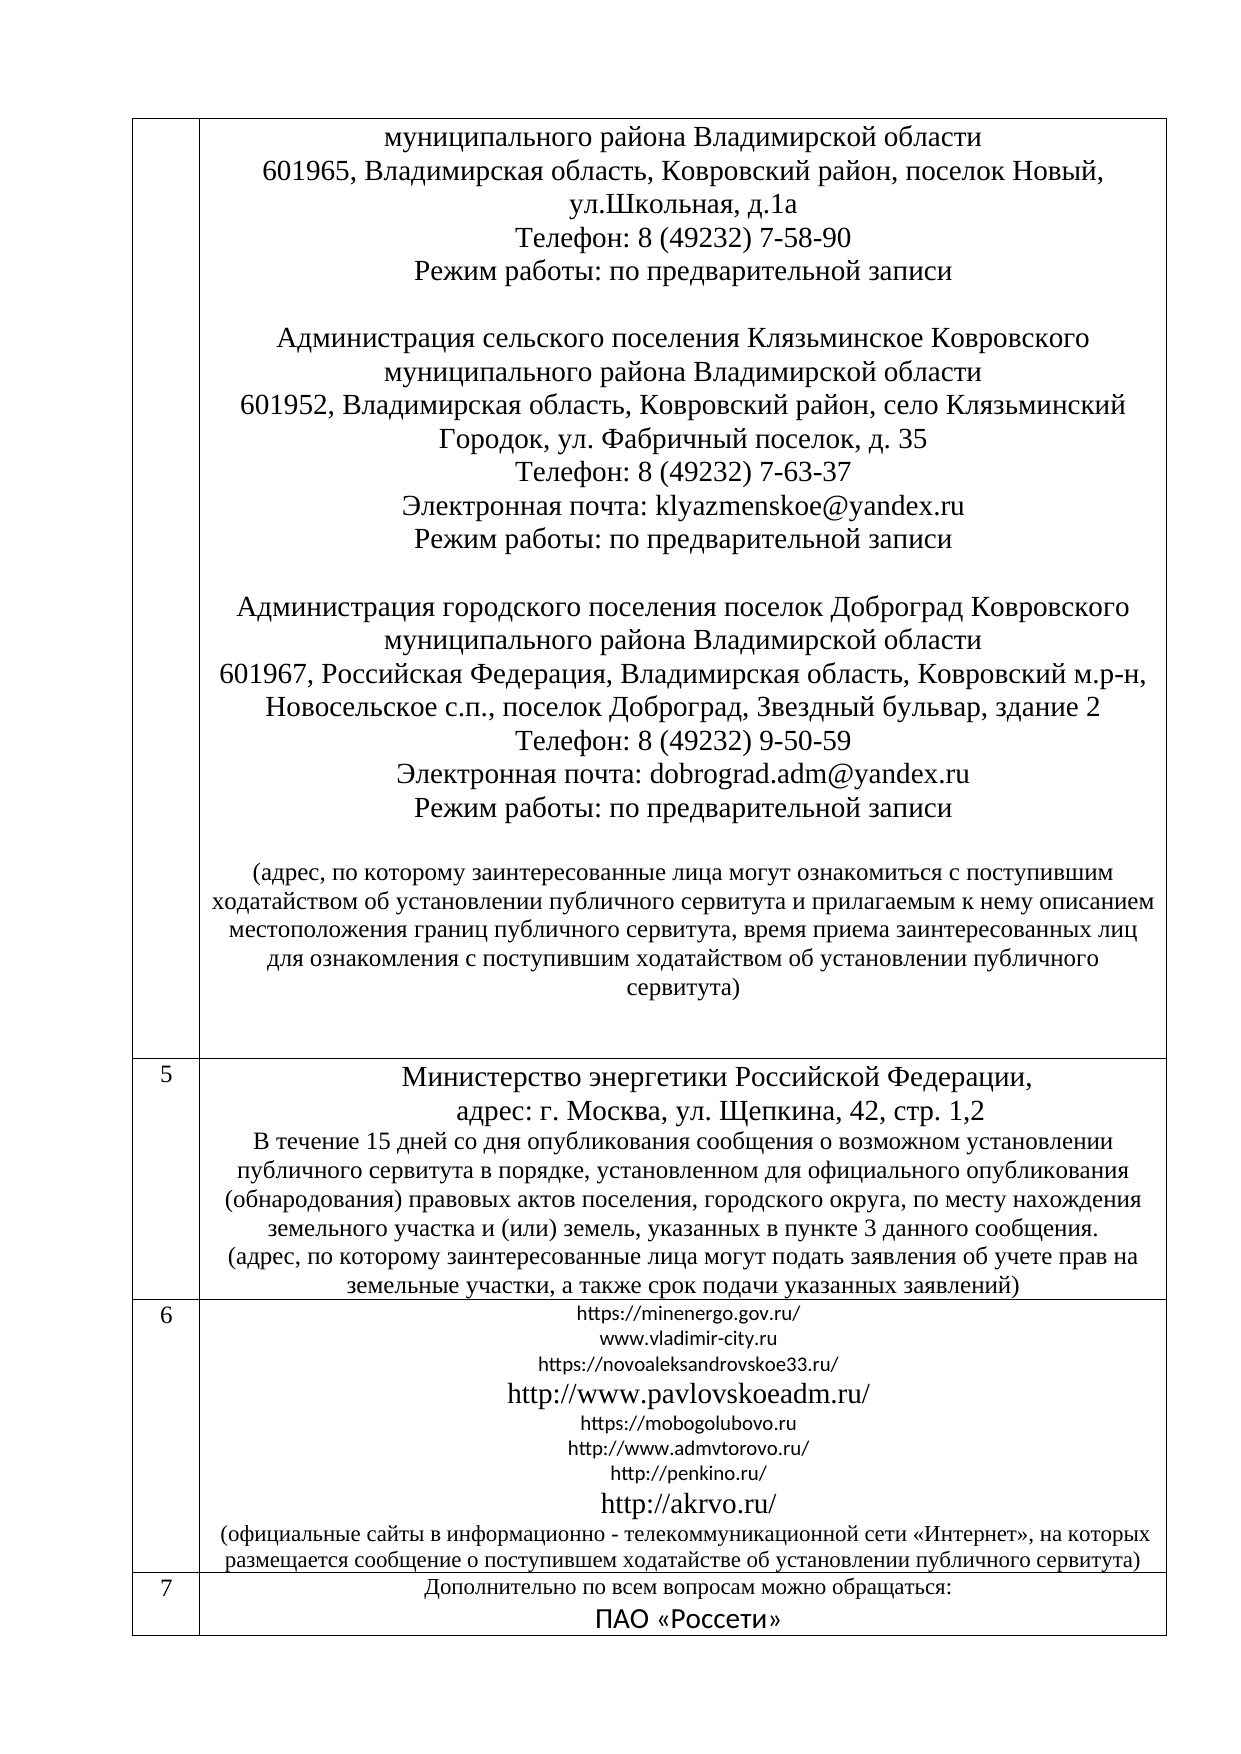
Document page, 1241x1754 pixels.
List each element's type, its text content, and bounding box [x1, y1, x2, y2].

table_cell Дополнительно по всем вопросам можно обращаться: ПАО «Россети» [200, 1573, 1166, 1635]
table_cell 7 [133, 1573, 199, 1635]
table_cell 5 [133, 1059, 199, 1299]
table_cell муниципального района Владимирской области 601965, Владимирская область, Ковровский район, поселок Новый, ул.Школьная, д.1а Телефон: 8 (49232) 7-58-90 Режим работы: по предварительной записи Администрация сельского поселения Клязьминское Ковровского муниципального района Владимирской области 601952, Владимирская область, Ковровский район, село Клязьминский Городок, ул. Фабричный поселок, д. 35 Телефон: 8 (49232) 7-63-37 Электронная почта: klyazmenskoe@yandex.ru Режим работы: по предварительной записи Администрация городского поселения поселок Доброград Ковровского муниципального района Владимирской области 601967, Российская Федерация, Владимирская область, Ковровский м.р-н, Новосельское с.п., поселок Доброград, Звездный бульвар, здание 2 Телефон: 8 (49232) 9-50-59 Электронная почта: dobrograd.adm@yandex.ru Режим работы: по предварительной записи (адрес, по которому заинтересованные лица могут ознакомиться с поступившим ходатайством об установлении публичного сервитута и прилагаемым к нему описанием местоположения границ публичного сервитута, время приема заинтересованных лиц для ознакомления с поступившим ходатайством об установлении публичного сервитута) [200, 119, 1166, 1058]
table_cell Министерство энергетики Российской Федерации, адрес: г. Москва, ул. Щепкина, 42, стр. 1,2 В течение 15 дней со дня опубликования сообщения о возможном установлении публичного сервитута в порядке, установленном для официального опубликования (обнародования) правовых актов поселения, городского округа, по месту нахождения земельного участка и (или) земель, указанных в пункте 3 данного сообщения. (адрес, по которому заинтересованные лица могут подать заявления об учете прав на земельные участки, а также срок подачи указанных заявлений) [200, 1059, 1166, 1299]
table_cell [133, 119, 199, 1058]
table_cell https://minenergo.gov.ru/ www.vladimir-city.ru https://novoaleksandrovskoe33.ru/ http://www.pavlovskoeadm.ru/ https://mobogolubovo.ru http://www.admvtorovo.ru/ http://penkino.ru/ http://akrvo.ru/ (официальные сайты в информационно - телекоммуникационной сети «Интернет», на которых размещается сообщение о поступившем ходатайстве об установлении публичного сервитута) [200, 1300, 1166, 1572]
table_cell 6 [133, 1300, 199, 1572]
